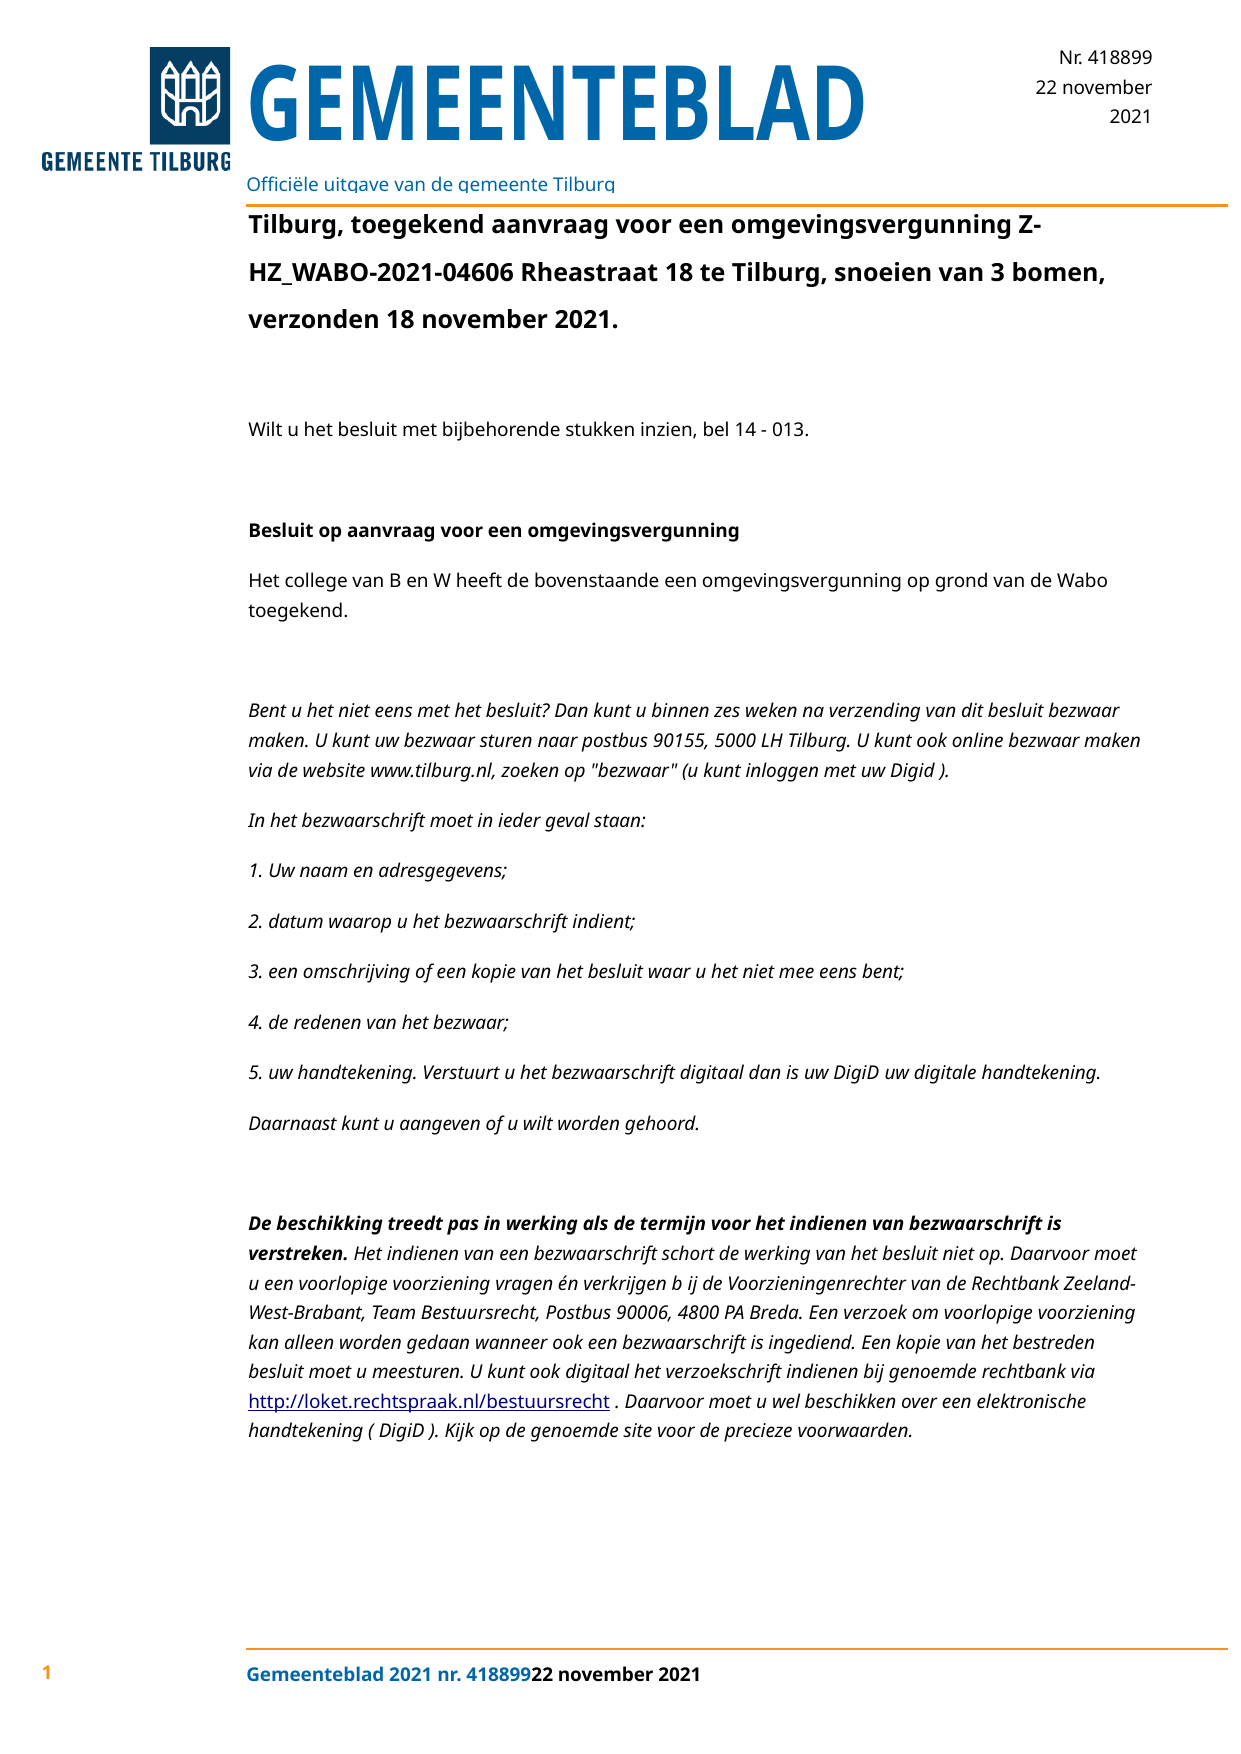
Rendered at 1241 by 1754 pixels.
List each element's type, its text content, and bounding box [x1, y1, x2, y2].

text 4. de redenen van het bezwaar; [248, 1009, 1152, 1034]
text Het college van B en W heeft de bovenstaande een omgevingsvergunning op grond van de Wabo toegekend. [248, 567, 1152, 622]
text Besluit op aanvraag voor een omgevingsvergunning [248, 517, 1152, 542]
text Wilt u het besluit met bijbehorende stukken inzien, bel 14 - 013. [248, 416, 1152, 442]
text 2. datum waarop u het bezwaarschrift indient; [248, 908, 1152, 934]
text Tilburg, toegekend aanvraag voor een omgevingsvergunning Z-HZ_WABO-2021-04606 Rheastraat 18 te Tilburg, snoeien van 3 bomen, verzonden 18 november 2021. [248, 207, 1152, 336]
text Bent u het niet eens met het besluit? Dan kunt u binnen zes weken na verzending van dit besluit bezwaar maken. U kunt uw bezwaar sturen naar postbus 90155, 5000 LH Tilburg. U kunt ook online bezwaar maken via de website www.tilburg.nl, zoeken op "bezwaar" (u kunt inloggen met uw Digid ). [248, 698, 1152, 782]
text 1. Uw naam en adresgegevens; [248, 858, 1152, 883]
text De beschikking treedt pas in werking als de termijn voor het indienen van bezwaarschrift is verstreken. Het indienen van een bezwaarschrift schort de werking van het besluit niet op. Daarvoor moet u een voorlopige voorziening vragen én verkrijgen b ij de Voorzieningenrechter van de Rechtbank Zeeland-West-Brabant, Team Bestuursrecht, Postbus 90006, 4800 PA Breda. Een verzoek om voorlopige voorziening kan alleen worden gedaan wanneer ook een bezwaarschrift is ingediend. Een kopie van het bestreden besluit moet u meesturen. U kunt ook digitaal het verzoekschrift indienen bij genoemde rechtbank via http://loket.rechtspraak.nl/bestuursrecht . Daarvoor moet u wel beschikken over een elektronische handtekening ( DigiD ). Kijk op de genoemde site voor de precieze voorwaarden. [248, 1211, 1152, 1443]
text Daarnaast kunt u aangeven of u wilt worden gehoord. [248, 1110, 1152, 1135]
text In het bezwaarschrift moet in ieder geval staan: [248, 807, 1152, 833]
text 5. uw handtekening. Verstuurt u het bezwaarschrift digitaal dan is uw DigiD uw digitale handtekening. [248, 1059, 1152, 1085]
text 3. een omschrijving of een kopie van het besluit waar u het niet mee eens bent; [248, 958, 1152, 984]
picture [41, 47, 231, 172]
